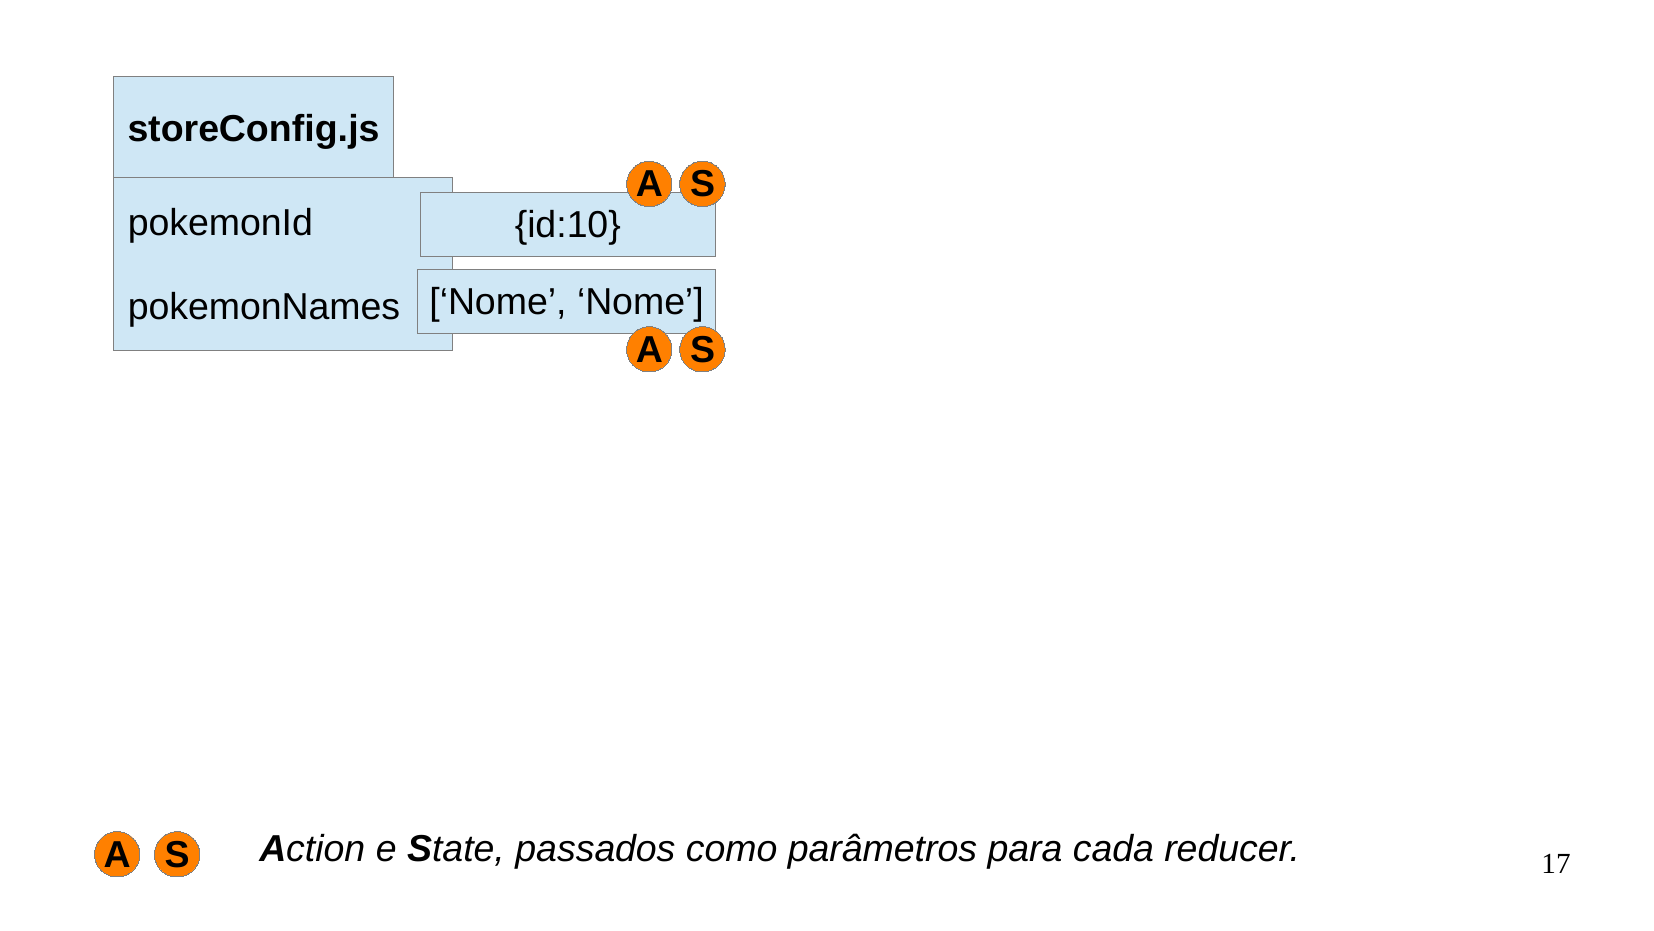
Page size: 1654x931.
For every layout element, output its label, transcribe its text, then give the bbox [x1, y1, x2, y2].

text_box [‘Nome’, ‘Nome’] [417, 269, 716, 334]
text_box pokemonId pokemonNames [113, 177, 453, 351]
text_box S [679, 161, 726, 207]
text_box A [94, 831, 140, 877]
text_box S [154, 831, 200, 877]
text_box S [679, 326, 726, 372]
text_box Action e State, passados como parâmetros para cada reducer. [244, 819, 1347, 877]
text_box {id:10} [420, 192, 716, 257]
text_box A [626, 161, 672, 207]
text_box A [626, 326, 672, 372]
text_box storeConfig.js [113, 76, 394, 177]
